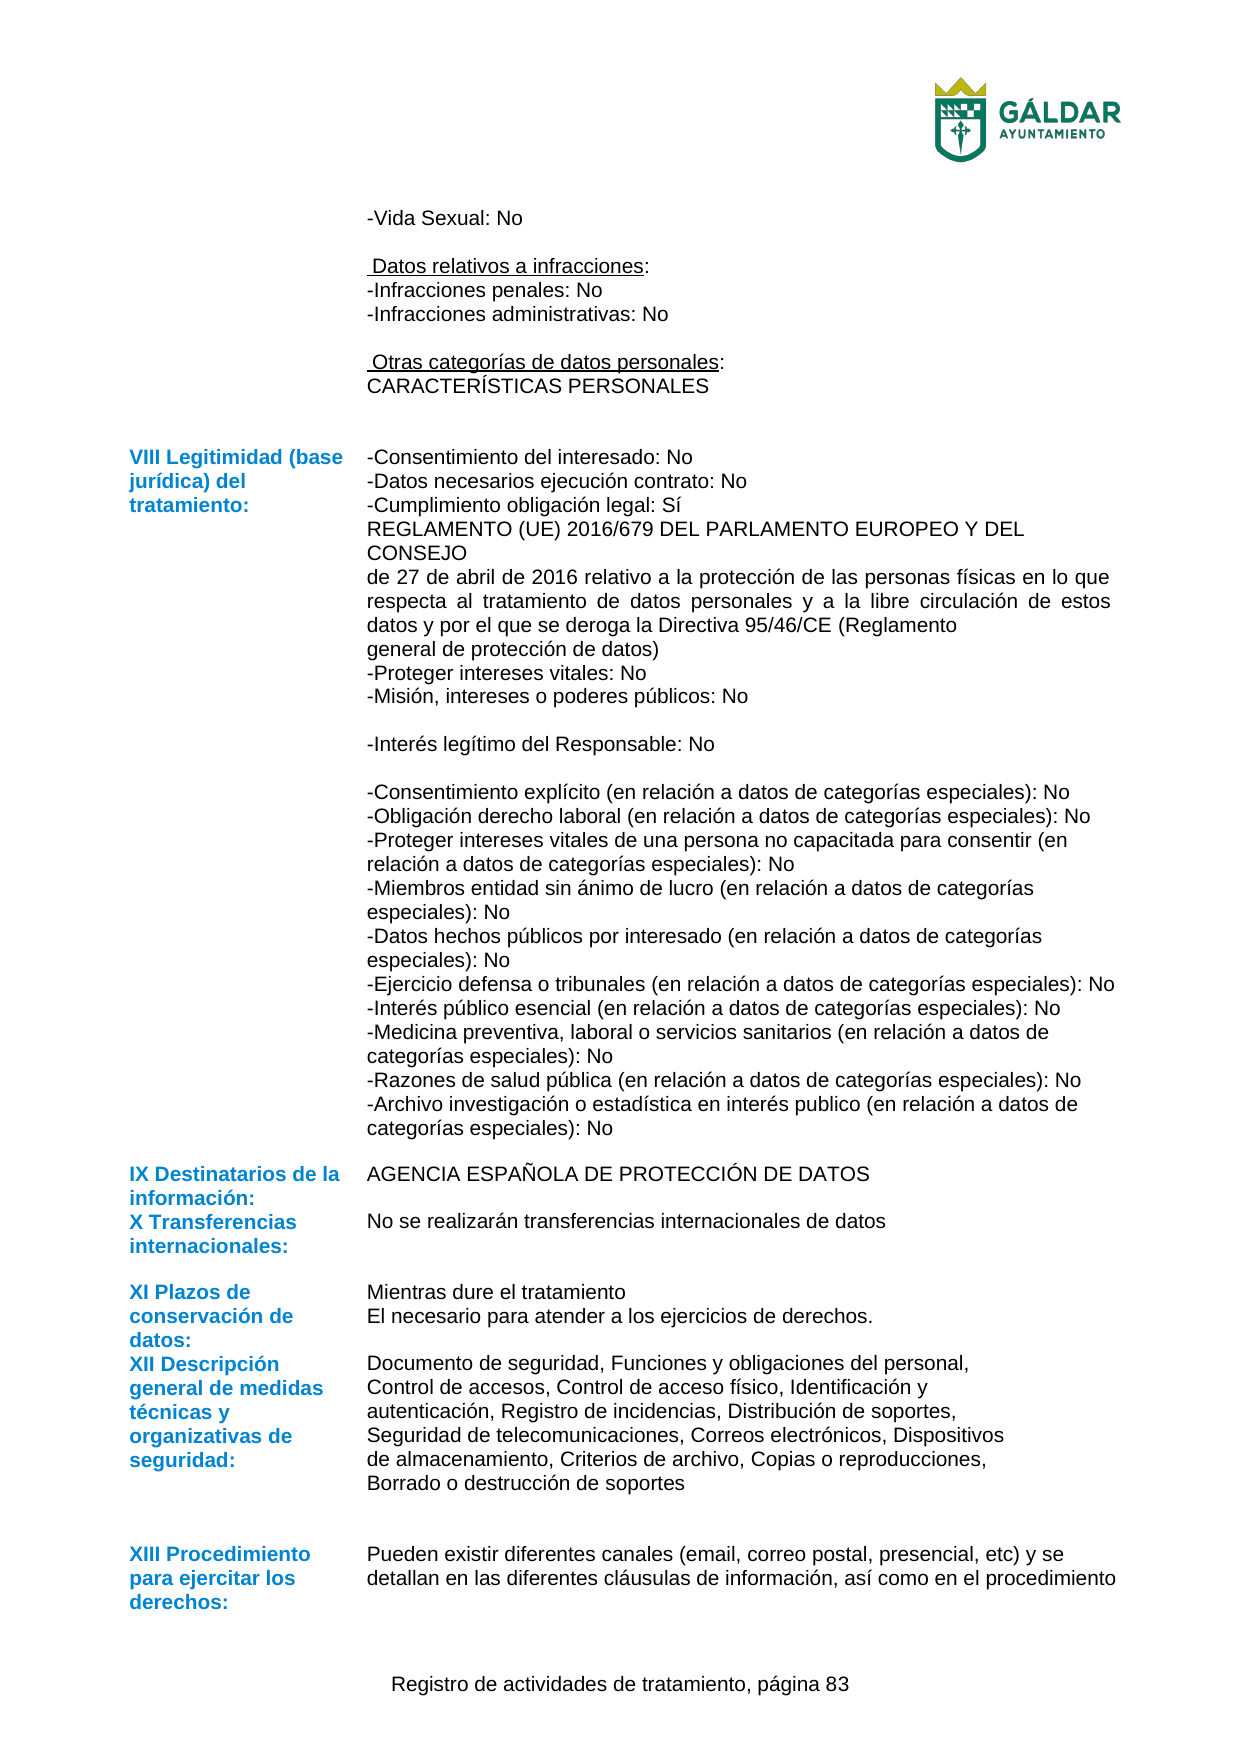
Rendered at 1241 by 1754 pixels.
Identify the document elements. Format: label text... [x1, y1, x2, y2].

table_cell XII Descripción general de medidas técnicas y organizativas de seguridad: [108, 1352, 355, 1518]
table_cell Mientras dure el tratamiento El necesario para atender a los ejercicios de derechos. [355, 1268, 1132, 1352]
table_cell AGENCIA ESPAÑOLA DE PROTECCIÓN DE DATOS [355, 1150, 1132, 1210]
table_cell No se realizarán transferencias internacionales de datos [355, 1210, 1132, 1268]
table_cell X Transferencias internacionales: [108, 1210, 355, 1268]
table_cell IX Destinatarios de la información: [108, 1150, 355, 1210]
table_cell VIII Legitimidad (base jurídica) del tratamiento: [108, 421, 355, 1150]
table_cell Pueden existir diferentes canales (email, correo postal, presencial, etc) y se detallan en las diferentes cláusulas de información, así como en el procedimiento [355, 1518, 1132, 1614]
picture [932, 75, 1122, 164]
table_cell XI Plazos de conservación de datos: [108, 1268, 355, 1352]
table_header [108, 206, 355, 421]
table_cell Documento de seguridad, Funciones y obligaciones del personal, Control de accesos, Control de acceso físico, Identificación y autenticación, Registro de incidencias, Distribución de soportes, Seguridad de telecomunicaciones, Correos electrónicos, Dispositivos de almacenamiento, Criterios de archivo, Copias o reproducciones, Borrado o destrucción de soportes [355, 1352, 1132, 1518]
table_cell XIII Procedimiento para ejercitar los derechos: [108, 1518, 355, 1614]
table_cell -Consentimiento del interesado: No -Datos necesarios ejecución contrato: No -Cumplimiento obligación legal: Sí REGLAMENTO (UE) 2016/679 DEL PARLAMENTO EUROPEO Y DEL CONSEJO de 27 de abril de 2016 relativo a la protección de las personas físicas en lo que respecta al tratamiento de datos personales y a la libre circulación de estos datos y por el que se deroga la Directiva 95/46/CE (Reglamento general de protección de datos) -Proteger intereses vitales: No -Misión, intereses o poderes públicos: No -Interés legítimo del Responsable: No -Consentimiento explícito (en relación a datos de categorías especiales): No -Obligación derecho laboral (en relación a datos de categorías especiales): No -Proteger intereses vitales de una persona no capacitada para consentir (en relación a datos de categorías especiales): No -Miembros entidad sin ánimo de lucro (en relación a datos de categorías especiales): No -Datos hechos públicos por interesado (en relación a datos de categorías especiales): No -Ejercicio defensa o tribunales (en relación a datos de categorías especiales): No -Interés público esencial (en relación a datos de categorías especiales): No -Medicina preventiva, laboral o servicios sanitarios (en relación a datos de categorías especiales): No -Razones de salud pública (en relación a datos de categorías especiales): No -Archivo investigación o estadística en interés publico (en relación a datos de categorías especiales): No [355, 421, 1132, 1150]
table_header -Vida Sexual: No Datos relativos a infracciones: -Infracciones penales: No -Infracciones administrativas: No Otras categorías de datos personales: CARACTERÍSTICAS PERSONALES [355, 206, 1132, 421]
